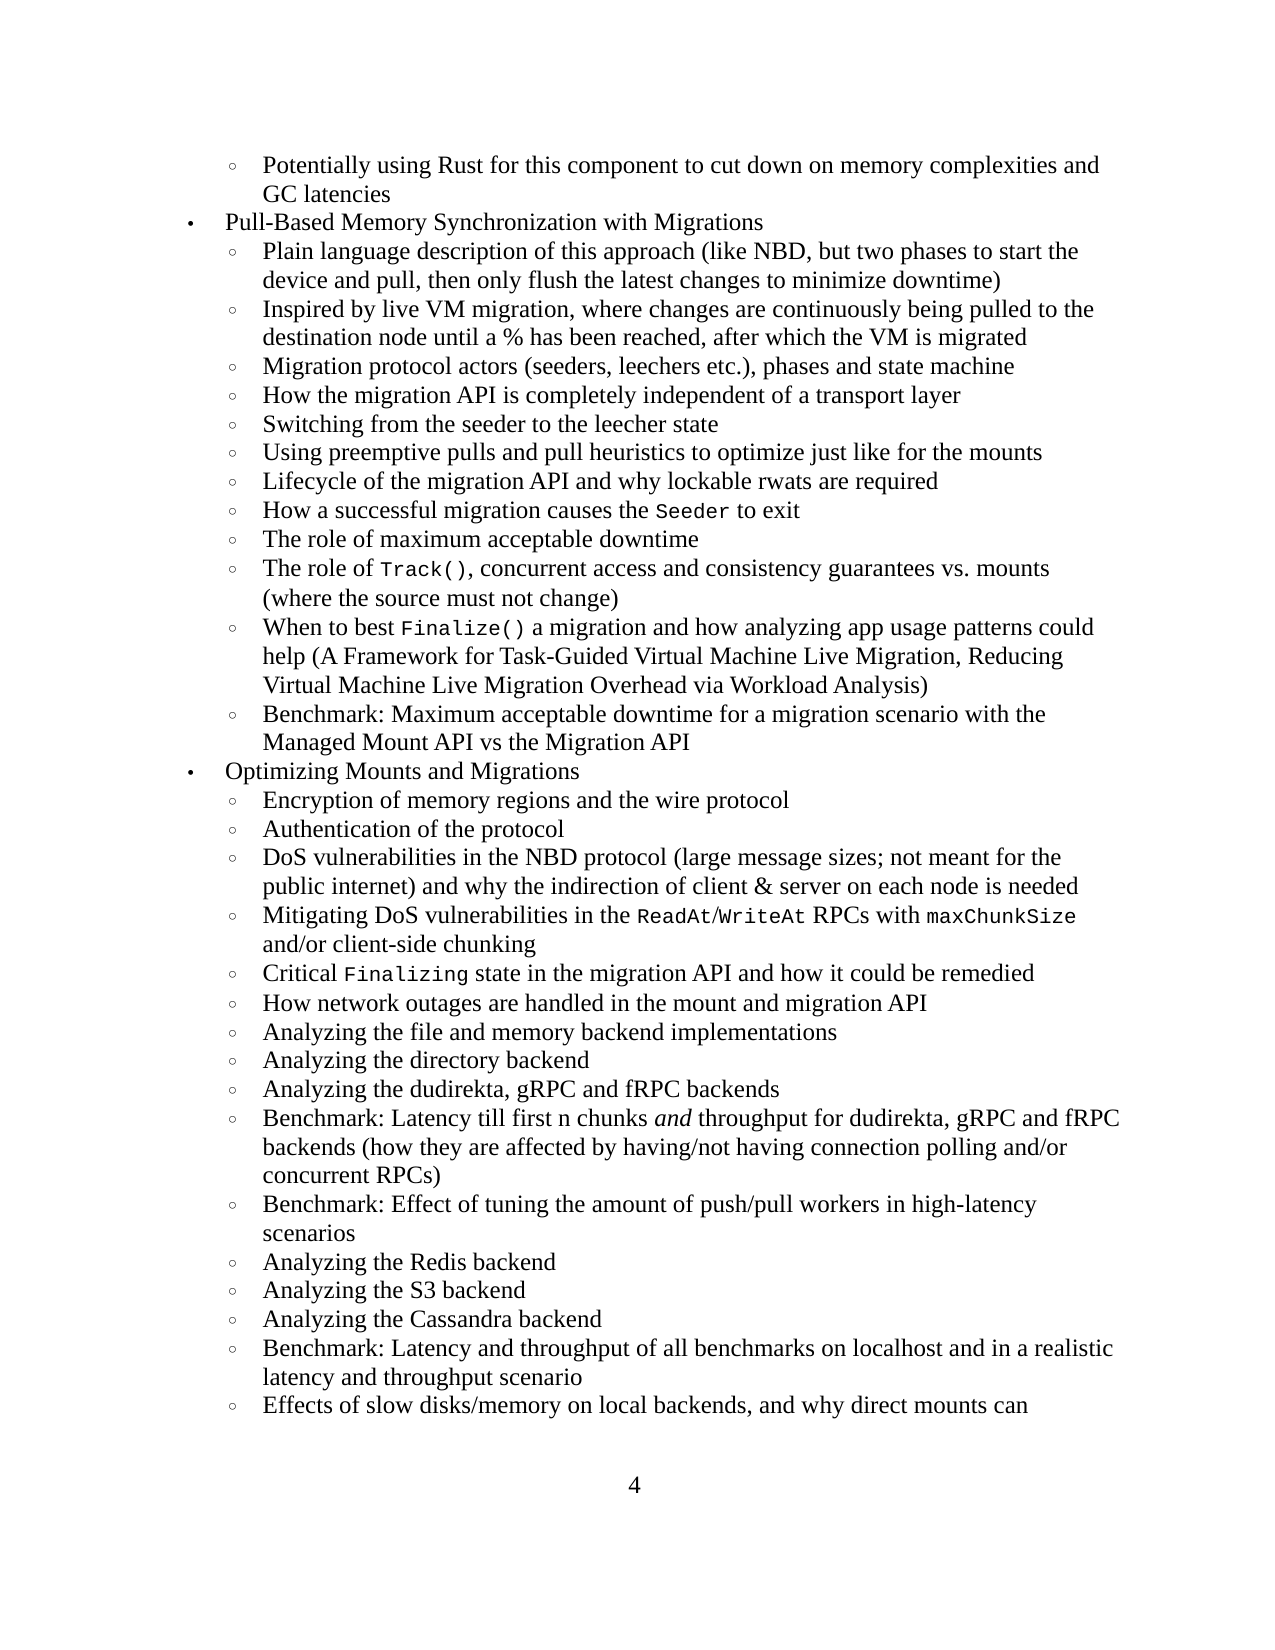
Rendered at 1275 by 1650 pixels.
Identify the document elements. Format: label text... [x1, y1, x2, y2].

list Pull-Based Memory Synchronization with Migrations [187, 207, 1125, 236]
list Analyzing the Redis backend [225, 1247, 1125, 1275]
list Optimizing Mounts and Migrations [187, 756, 1125, 785]
list Migration protocol actors (seeders, leechers etc.), phases and state machine [225, 351, 1125, 380]
list Switching from the seeder to the leecher state [225, 409, 1125, 437]
list Mitigating DoS vulnerabilities in the ReadAt/WriteAt RPCs with maxChunkSize and/or client-side chunking [225, 900, 1125, 958]
list Benchmark: Effect of tuning the amount of push/pull workers in high-latency scenarios [225, 1189, 1125, 1247]
list Analyzing the directory backend [225, 1045, 1125, 1074]
list DoS vulnerabilities in the NBD protocol (large message sizes; not meant for the public internet) and why the indirection of client & server on each node is needed [225, 842, 1125, 900]
list When to best Finalize() a migration and how analyzing app usage patterns could help (A Framework for Task-Guided Virtual Machine Live Migration, Reducing Virtual Machine Live Migration Overhead via Workload Analysis) [225, 612, 1125, 699]
list Lifecycle of the migration API and why lockable rwats are required [225, 466, 1125, 495]
list Benchmark: Maximum acceptable downtime for a migration scenario with the Managed Mount API vs the Migration API [225, 699, 1125, 756]
list Plain language description of this approach (like NBD, but two phases to start the device and pull, then only flush the latest changes to minimize downtime) [225, 236, 1125, 294]
list The role of maximum acceptable downtime [225, 524, 1125, 553]
list Using preemptive pulls and pull heuristics to optimize just like for the mounts [225, 437, 1125, 466]
list The role of Track(), concurrent access and consistency guarantees vs. mounts (where the source must not change) [225, 553, 1125, 612]
list Encryption of memory regions and the wire protocol [225, 785, 1125, 814]
list Analyzing the Cassandra backend [225, 1304, 1125, 1333]
list Benchmark: Latency and throughput of all benchmarks on localhost and in a realistic latency and throughput scenario [225, 1333, 1125, 1390]
list Potentially using Rust for this component to cut down on memory complexities and GC latencies [225, 150, 1125, 207]
list Analyzing the dudirekta, gRPC and fRPC backends [225, 1074, 1125, 1103]
list Analyzing the file and memory backend implementations [225, 1017, 1125, 1045]
list Effects of slow disks/memory on local backends, and why direct mounts can [225, 1390, 1125, 1419]
list Analyzing the S3 backend [225, 1275, 1125, 1304]
list How a successful migration causes the Seeder to exit [225, 495, 1125, 524]
list Benchmark: Latency till first n chunks and throughput for dudirekta, gRPC and fRPC backends (how they are affected by having/not having connection polling and/or concurrent RPCs) [225, 1103, 1125, 1189]
list Critical Finalizing state in the migration API and how it could be remedied [225, 958, 1125, 988]
list How network outages are handled in the mount and migration API [225, 988, 1125, 1017]
list Authentication of the protocol [225, 814, 1125, 842]
list Inspired by live VM migration, where changes are continuously being pulled to the destination node until a % has been reached, after which the VM is migrated [225, 294, 1125, 351]
list How the migration API is completely independent of a transport layer [225, 380, 1125, 409]
